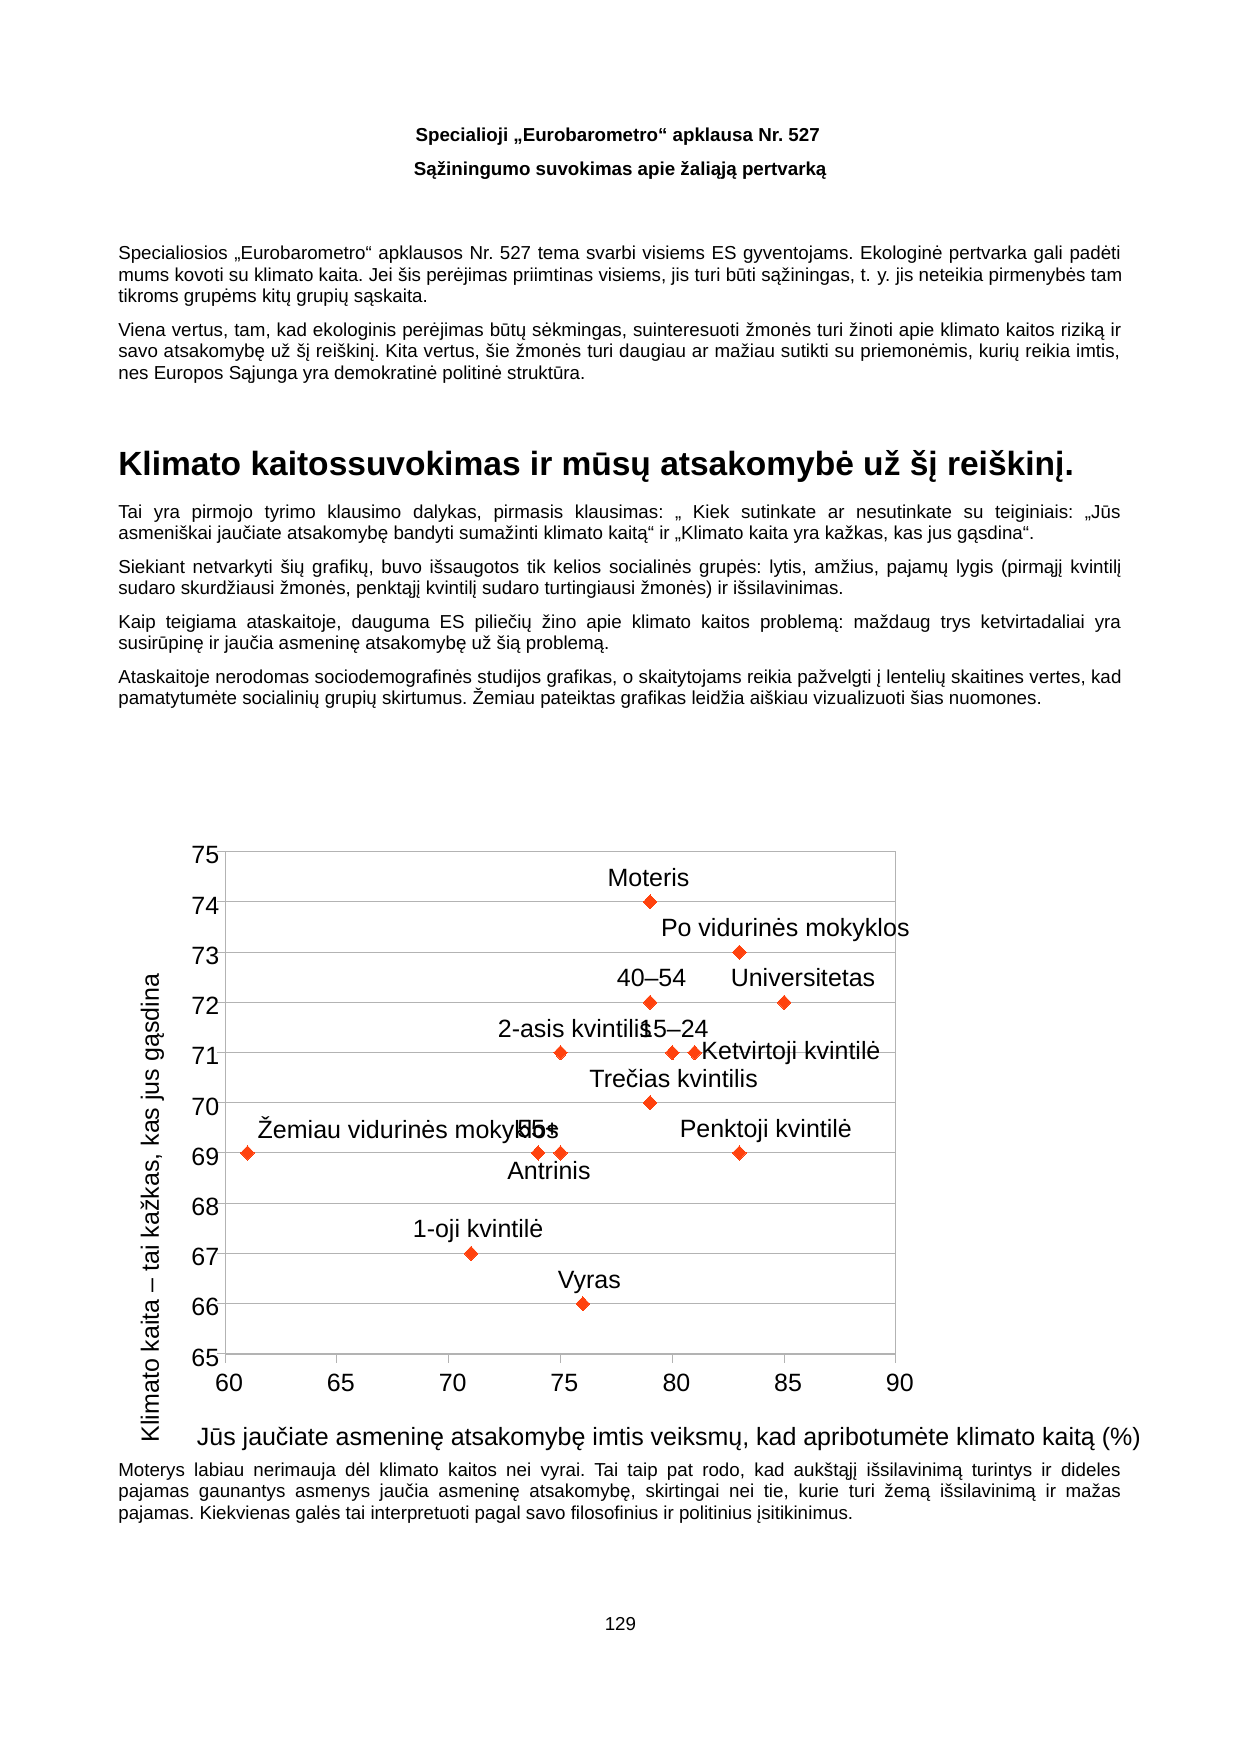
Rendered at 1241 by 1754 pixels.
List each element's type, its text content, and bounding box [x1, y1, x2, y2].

text Tai yra pirmojo tyrimo klausimo dalykas, pirmasis klausimas: „ Kiek sutinkate ar nesutinkate su teiginiais: „Jūs asmeniškai jaučiate atsakomybę bandyti sumažinti klimato kaitą“ ir „Klimato kaita yra kažkas, kas jus gąsdina“. [118, 501, 1122, 544]
text Specialiosios „Eurobarometro“ apklausos Nr. 527 tema svarbi visiems ES gyventojams. Ekologinė pertvarka gali padėti mums kovoti su klimato kaita. Jei šis perėjimas priimtinas visiems, jis turi būti sąžiningas, t. y. jis neteikia pirmenybės tam tikroms grupėms kitų grupių sąskaita. [118, 242, 1122, 307]
text Viena vertus, tam, kad ekologinis perėjimas būtų sėkmingas, suinteresuoti žmonės turi žinoti apie klimato kaitos riziką ir savo atsakomybę už šį reiškinį. Kita vertus, šie žmonės turi daugiau ar mažiau sutikti su priemonėmis, kurių reikia imtis, nes Europos Sąjunga yra demokratinė politinė struktūra. [118, 318, 1122, 383]
text Ataskaitoje nerodomas sociodemografinės studijos grafikas, o skaitytojams reikia pažvelgti į lentelių skaitines vertes, kad pamatytumėte socialinių grupių skirtumus. Žemiau pateiktas grafikas leidžia aiškiau vizualizuoti šias nuomones. [118, 666, 1122, 709]
text Moterys labiau nerimauja dėl klimato kaitos nei vyrai. Tai taip pat rodo, kad aukštąjį išsilavinimą turintys ir dideles pajamas gaunantys asmenys jaučia asmeninę atsakomybę, skirtingai nei tie, kurie turi žemą išsilavinimą ir mažas pajamas. Kiekvienas galės tai interpretuoti pagal savo filosofinius ir politinius įsitikinimus. [118, 760, 1122, 1523]
text Kaip teigiama ataskaitoje, dauguma ES piliečių žino apie klimato kaitos problemą: maždaug trys ketvirtadaliai yra susirūpinę ir jaučia asmeninę atsakomybę už šią problemą. [118, 611, 1122, 654]
subtitle Klimato kaitossuvokimas ir mūsų atsakomybė už šį reiškinį. [118, 443, 1122, 482]
text Siekiant netvarkyti šių grafikų, buvo išsaugotos tik kelios socialinės grupės: lytis, amžius, pajamų lygis (pirmąjį kvintilį sudaro skurdžiausi žmonės, penktąjį kvintilį sudaro turtingiausi žmonės) ir išsilavinimas. [118, 556, 1122, 599]
